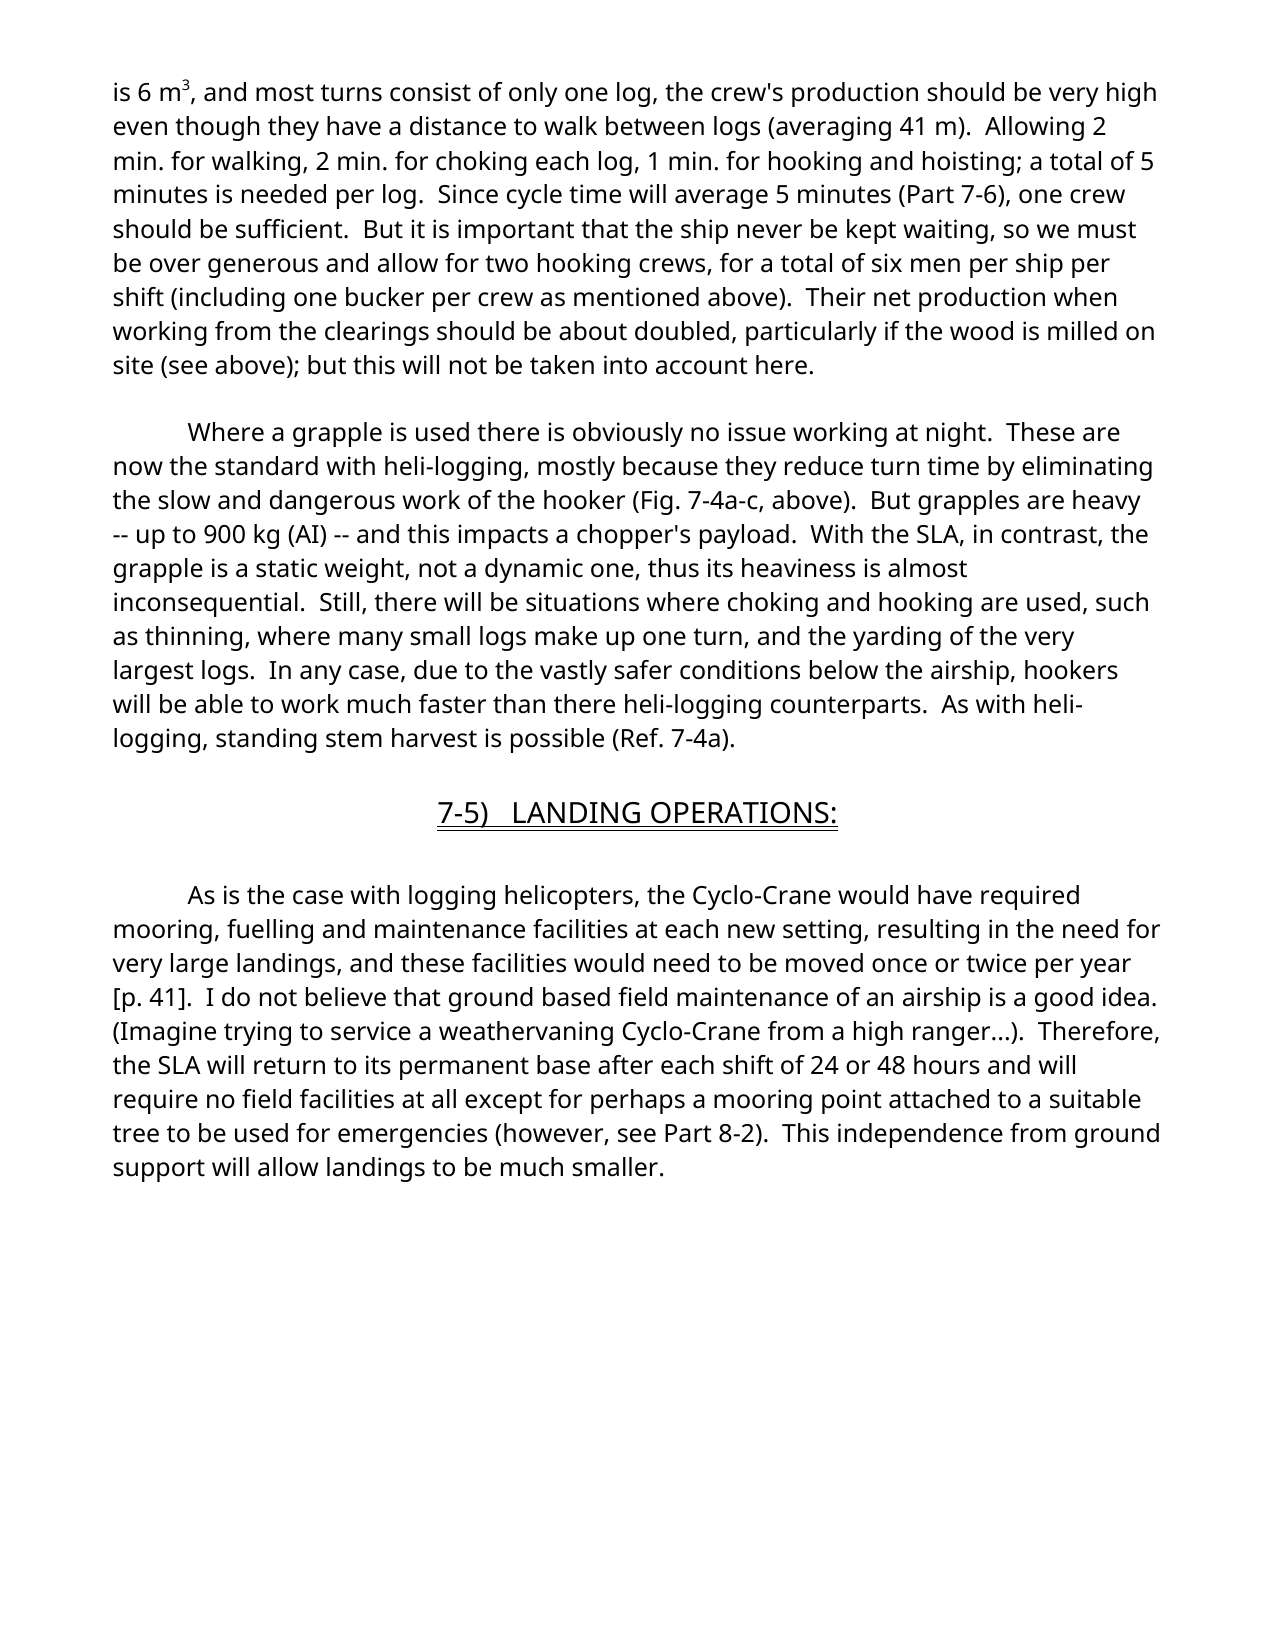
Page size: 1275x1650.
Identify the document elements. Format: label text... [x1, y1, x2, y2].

text Where a grapple is used there is obviously no issue working at night. These are now the standard with heli-logging, mostly because they reduce turn time by eliminating the slow and dangerous work of the hooker (Fig. 7-4a-c, above). But grapples are heavy -- up to 900 kg (AI) -- and this impacts a chopper's payload. With the SLA, in contrast, the grapple is a static weight, not a dynamic one, thus its heaviness is almost inconsequential. Still, there will be situations where choking and hooking are used, such as thinning, where many small logs make up one turn, and the yarding of the very largest logs. In any case, due to the vastly safer conditions below the airship, hookers will be able to work much faster than there heli-logging counterparts. As with heli-logging, standing stem harvest is possible (Ref. 7-4a). [112, 414, 1162, 755]
text As is the case with logging helicopters, the Cyclo-Crane would have required mooring, fuelling and maintenance facilities at each new setting, resulting in the need for very large landings, and these facilities would need to be moved once or twice per year [p. 41]. I do not believe that ground based field maintenance of an airship is a good idea. (Imagine trying to service a weathervaning Cyclo-Crane from a high ranger...). Therefore, the SLA will return to its permanent base after each shift of 24 or 48 hours and will require no field facilities at all except for perhaps a mooring point attached to a suitable tree to be used for emergencies (however, see Part 8-2). This independence from ground support will allow landings to be much smaller. [112, 877, 1162, 1184]
subtitle 7-5) LANDING OPERATIONS: [112, 793, 1162, 832]
text is 6 m3, and most turns consist of only one log, the crew's production should be very high even though they have a distance to walk between logs (averaging 41 m). Allowing 2 min. for walking, 2 min. for choking each log, 1 min. for hooking and hoisting; a total of 5 minutes is needed per log. Since cycle time will average 5 minutes (Part 7-6), one crew should be sufficient. But it is important that the ship never be kept waiting, so we must be over generous and allow for two hooking crews, for a total of six men per ship per shift (including one bucker per crew as mentioned above). Their net production when working from the clearings should be about doubled, particularly if the wood is milled on site (see above); but this will not be taken into account here. [112, 75, 1162, 382]
